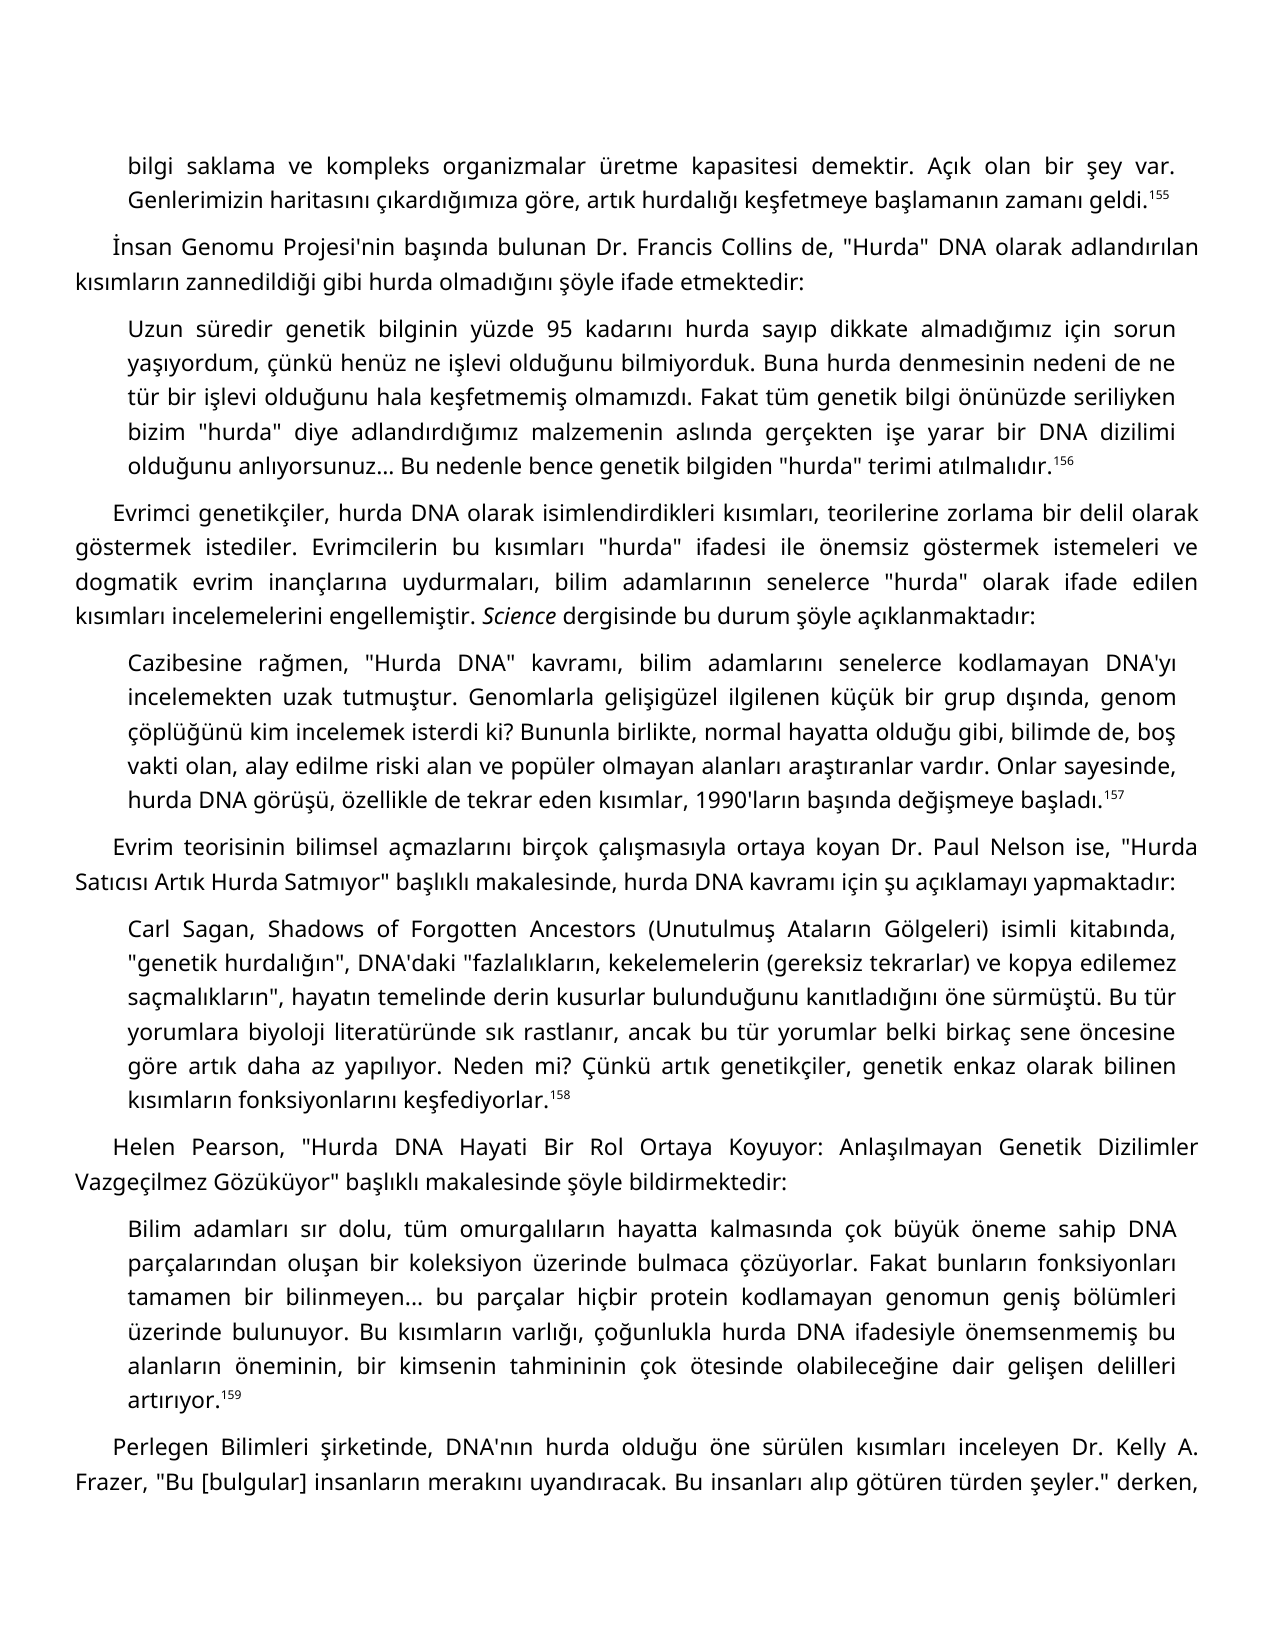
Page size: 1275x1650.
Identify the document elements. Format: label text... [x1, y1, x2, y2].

text Helen Pearson, "Hurda DNA Hayati Bir Rol Ortaya Koyuyor: Anlaşılmayan Genetik Dizilimler Vazgeçilmez Gözüküyor" başlıklı makalesinde şöyle bildirmektedir: [75, 1131, 1200, 1197]
text bilgi saklama ve kompleks organizmalar üretme kapasitesi demektir. Açık olan bir şey var. Genlerimizin haritasını çıkardığımıza göre, artık hurdalığı keşfetmeye başlamanın zamanı geldi.155 [127, 150, 1177, 216]
text Evrimci genetikçiler, hurda DNA olarak isimlendirdikleri kısımları, teorilerine zorlama bir delil olarak göstermek istediler. Evrimcilerin bu kısımları "hurda" ifadesi ile önemsiz göstermek istemeleri ve dogmatik evrim inançlarına uydurmaları, bilim adamlarının senelerce "hurda" olarak ifade edilen kısımları incelemelerini engellemiştir. Science dergisinde bu durum şöyle açıklanmaktadır: [75, 497, 1200, 631]
text Carl Sagan, Shadows of Forgotten Ancestors (Unutulmuş Ataların Gölgeleri) isimli kitabında, "genetik hurdalığın", DNA'daki "fazlalıkların, kekelemelerin (gereksiz tekrarlar) ve kopya edilemez saçmalıkların", hayatın temelinde derin kusurlar bulunduğunu kanıtladığını öne sürmüştü. Bu tür yorumlara biyoloji literatüründe sık rastlanır, ancak bu tür yorumlar belki birkaç sene öncesine göre artık daha az yapılıyor. Neden mi? Çünkü artık genetikçiler, genetik enkaz olarak bilinen kısımların fonksiyonlarını keşfediyorlar.158 [127, 912, 1177, 1116]
text Evrim teorisinin bilimsel açmazlarını birçok çalışmasıyla ortaya koyan Dr. Paul Nelson ise, "Hurda Satıcısı Artık Hurda Satmıyor" başlıklı makalesinde, hurda DNA kavramı için şu açıklamayı yapmaktadır: [75, 831, 1200, 897]
text Bilim adamları sır dolu, tüm omurgalıların hayatta kalmasında çok büyük öneme sahip DNA parçalarından oluşan bir koleksiyon üzerinde bulmaca çözüyorlar. Fakat bunların fonksiyonları tamamen bir bilinmeyen... bu parçalar hiçbir protein kodlamayan genomun geniş bölümleri üzerinde bulunuyor. Bu kısımların varlığı, çoğunlukla hurda DNA ifadesiyle önemsenmemiş bu alanların öneminin, bir kimsenin tahmininin çok ötesinde olabileceğine dair gelişen delilleri artırıyor.159 [127, 1212, 1177, 1416]
text Uzun süredir genetik bilginin yüzde 95 kadarını hurda sayıp dikkate almadığımız için sorun yaşıyordum, çünkü henüz ne işlevi olduğunu bilmiyorduk. Buna hurda denmesinin nedeni de ne tür bir işlevi olduğunu hala keşfetmemiş olmamızdı. Fakat tüm genetik bilgi önünüzde seriliyken bizim "hurda" diye adlandırdığımız malzemenin aslında gerçekten işe yarar bir DNA dizilimi olduğunu anlıyorsunuz… Bu nedenle bence genetik bilgiden "hurda" terimi atılmalıdır.156 [127, 312, 1177, 481]
text İnsan Genomu Projesi'nin başında bulunan Dr. Francis Collins de, "Hurda" DNA olarak adlandırılan kısımların zannedildiği gibi hurda olmadığını şöyle ifade etmektedir: [75, 231, 1200, 297]
text Perlegen Bilimleri şirketinde, DNA'nın hurda olduğu öne sürülen kısımları inceleyen Dr. Kelly A. Frazer, "Bu [bulgular] insanların merakını uyandıracak. Bu insanları alıp götüren türden şeyler." derken, [75, 1431, 1200, 1497]
text Cazibesine rağmen, "Hurda DNA" kavramı, bilim adamlarını senelerce kodlamayan DNA'yı incelemekten uzak tutmuştur. Genomlarla gelişigüzel ilgilenen küçük bir grup dışında, genom çöplüğünü kim incelemek isterdi ki? Bununla birlikte, normal hayatta olduğu gibi, bilimde de, boş vakti olan, alay edilme riski alan ve popüler olmayan alanları araştıranlar vardır. Onlar sayesinde, hurda DNA görüşü, özellikle de tekrar eden kısımlar, 1990'ların başında değişmeye başladı.157 [127, 647, 1177, 816]
